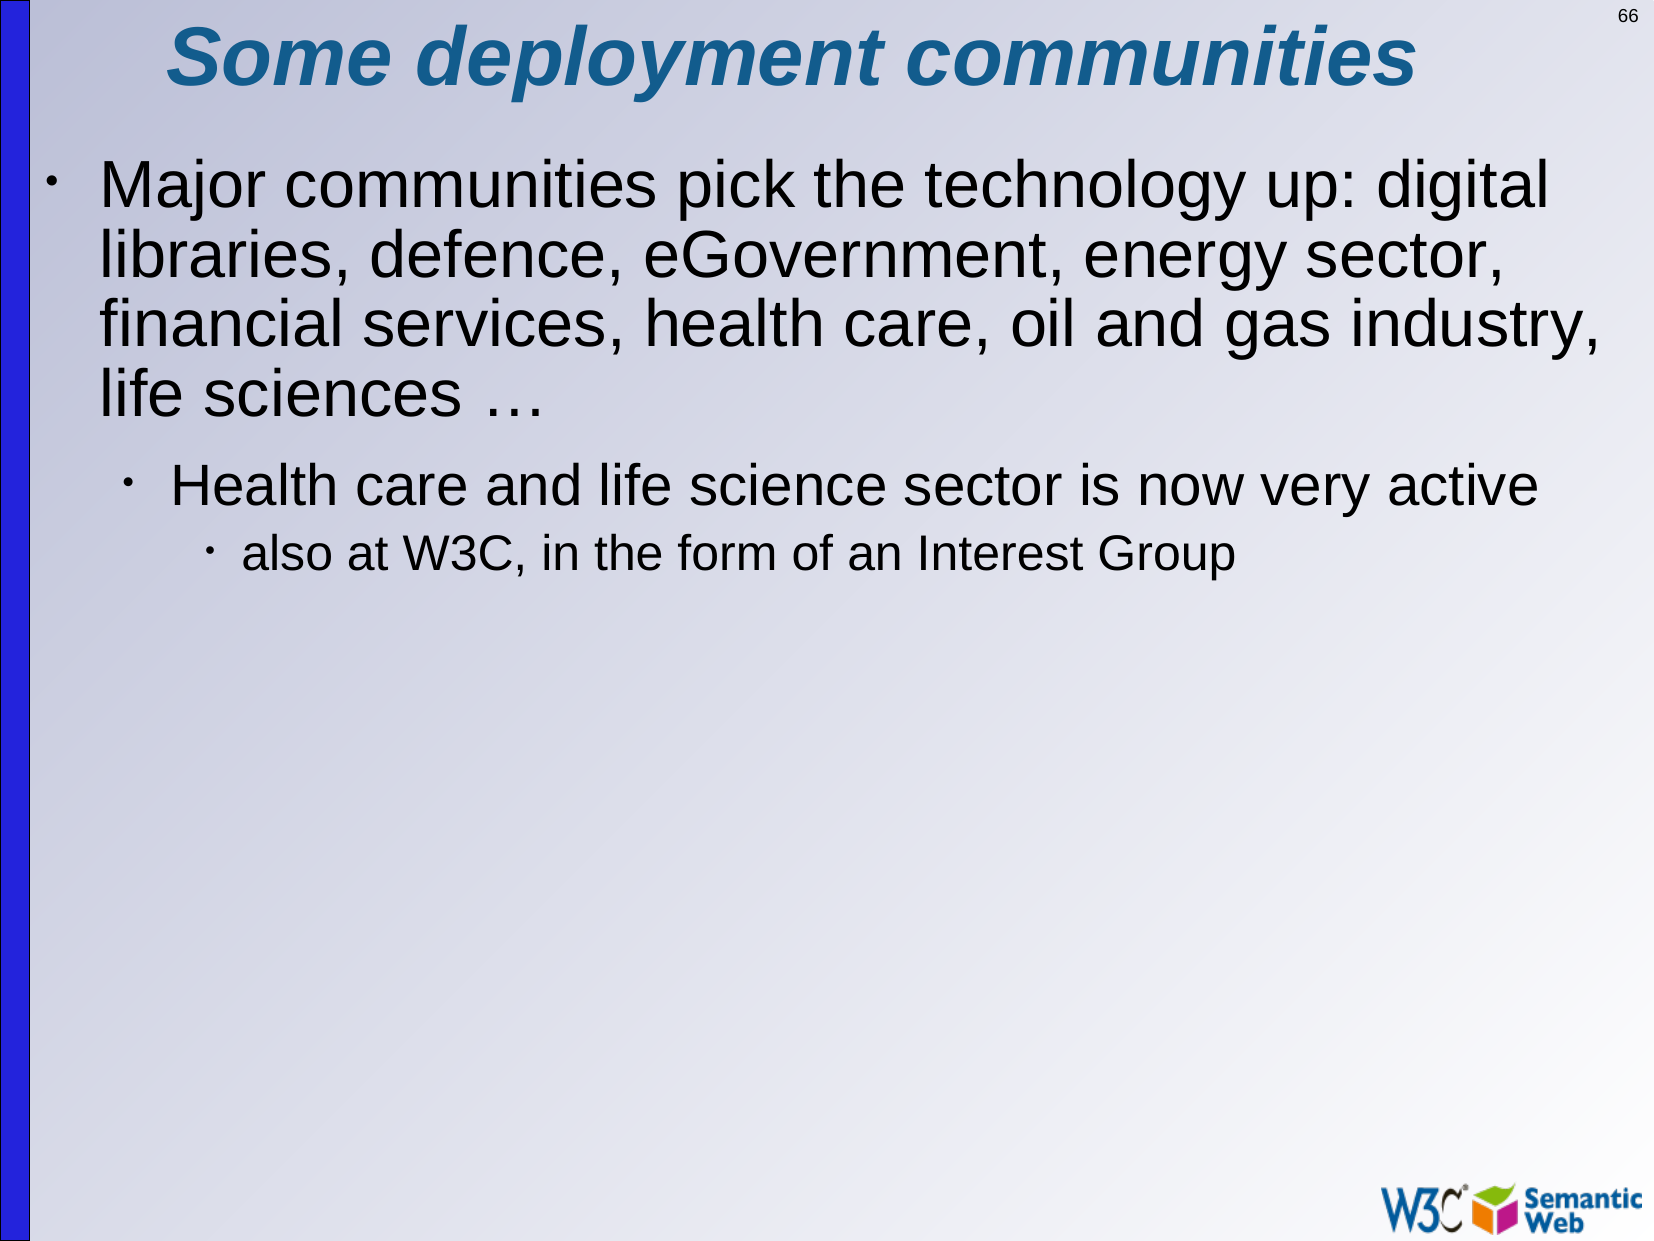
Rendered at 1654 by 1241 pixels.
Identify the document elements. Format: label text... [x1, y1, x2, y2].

picture [1381, 1181, 1642, 1235]
list Major communities pick the technology up: digital libraries, defence, eGovernment, energy sector, financial services, health care, oil and gas industry, life sciences … Health care and life science sector is now very active also at W3C, in the form of an Interest Group [29, 147, 1624, 1146]
title Some deployment communities [93, 7, 1493, 111]
